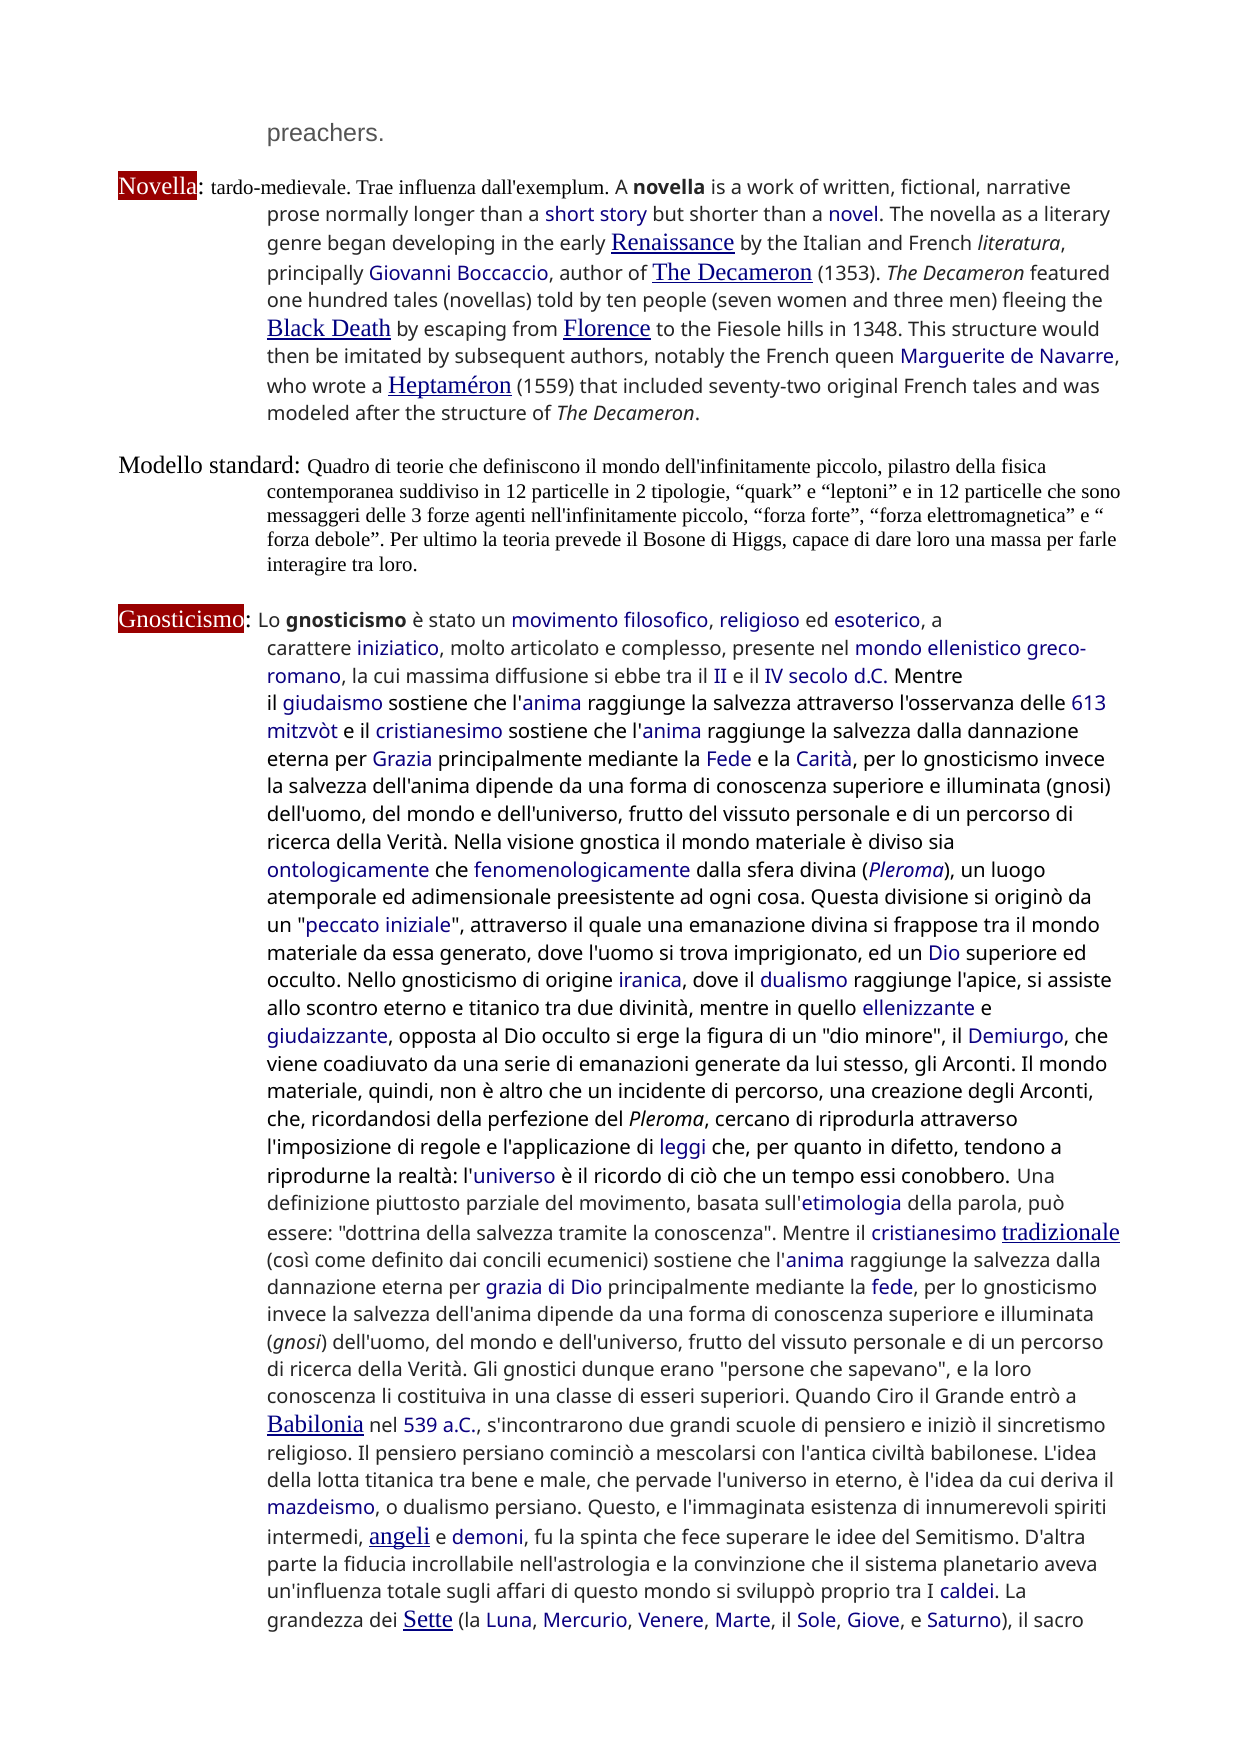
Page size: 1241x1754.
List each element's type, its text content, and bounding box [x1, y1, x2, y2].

text Modello standard: Quadro di teorie che definiscono il mondo dell'infinitamente piccolo, pilastro della fisica contemporanea suddiviso in 12 particelle in 2 tipologie, “quark” e “leptoni” e in 12 particelle che sono messaggeri delle 3 forze agenti nell'infinitamente piccolo, “forza forte”, “forza elettromagnetica” e “ forza debole”. Per ultimo la teoria prevede il Bosone di Higgs, capace di dare loro una massa per farle interagire tra loro. [118, 451, 1122, 576]
text Novella: tardo-medievale. Trae influenza dall'exemplum. A novella is a work of written, fictional, narrative prose normally longer than a short story but shorter than a novel. The novella as a literary genre began developing in the early Renaissance by the Italian and French literatura, principally Giovanni Boccaccio, author of The Decameron (1353). The Decameron featured one hundred tales (novellas) told by ten people (seven women and three men) fleeing the Black Death by escaping from Florence to the Fiesole hills in 1348. This structure would then be imitated by subsequent authors, notably the French queen Marguerite de Navarre, who wrote a Heptaméron (1559) that included seventy-two original French tales and was modeled after the structure of The Decameron. [118, 171, 1122, 426]
text preachers. [118, 118, 1122, 147]
text Gnosticismo: Lo gnosticismo è stato un movimento filosofico, religioso ed esoterico, a carattere iniziatico, molto articolato e complesso, presente nel mondo ellenistico greco-romano, la cui massima diffusione si ebbe tra il II e il IV secolo d.C. Mentre il giudaismo sostiene che l'anima raggiunge la salvezza attraverso l'osservanza delle 613 mitzvòt e il cristianesimo sostiene che l'anima raggiunge la salvezza dalla dannazione eterna per Grazia principalmente mediante la Fede e la Carità, per lo gnosticismo invece la salvezza dell'anima dipende da una forma di conoscenza superiore e illuminata (gnosi) dell'uomo, del mondo e dell'universo, frutto del vissuto personale e di un percorso di ricerca della Verità. Nella visione gnostica il mondo materiale è diviso sia ontologicamente che fenomenologicamente dalla sfera divina (Pleroma), un luogo atemporale ed adimensionale preesistente ad ogni cosa. Questa divisione si originò da un "peccato iniziale", attraverso il quale una emanazione divina si frappose tra il mondo materiale da essa generato, dove l'uomo si trova imprigionato, ed un Dio superiore ed occulto. Nello gnosticismo di origine iranica, dove il dualismo raggiunge l'apice, si assiste allo scontro eterno e titanico tra due divinità, mentre in quello ellenizzante e giudaizzante, opposta al Dio occulto si erge la figura di un "dio minore", il Demiurgo, che viene coadiuvato da una serie di emanazioni generate da lui stesso, gli Arconti. Il mondo materiale, quindi, non è altro che un incidente di percorso, una creazione degli Arconti, che, ricordandosi della perfezione del Pleroma, cercano di riprodurla attraverso l'imposizione di regole e l'applicazione di leggi che, per quanto in difetto, tendono a riprodurne la realtà: l'universo è il ricordo di ciò che un tempo essi conobbero. Una definizione piuttosto parziale del movimento, basata sull'etimologia della parola, può essere: "dottrina della salvezza tramite la conoscenza". Mentre il cristianesimo tradizionale (così come definito dai concili ecumenici) sostiene che l'anima raggiunge la salvezza dalla dannazione eterna per grazia di Dio principalmente mediante la fede, per lo gnosticismo invece la salvezza dell'anima dipende da una forma di conoscenza superiore e illuminata (gnosi) dell'uomo, del mondo e dell'universo, frutto del vissuto personale e di un percorso di ricerca della Verità. Gli gnostici dunque erano "persone che sapevano", e la loro conoscenza li costituiva in una classe di esseri superiori. Quando Ciro il Grande entrò a Babilonia nel 539 a.C., s'incontrarono due grandi scuole di pensiero e iniziò il sincretismo religioso. Il pensiero persiano cominciò a mescolarsi con l'antica civiltà babilonese. L'idea della lotta titanica tra bene e male, che pervade l'universo in eterno, è l'idea da cui deriva il mazdeismo, o dualismo persiano. Questo, e l'immaginata esistenza di innumerevoli spiriti intermedi, angeli e demoni, fu la spinta che fece superare le idee del Semitismo. D'altra parte la fiducia incrollabile nell'astrologia e la convinzione che il sistema planetario aveva un'influenza totale sugli affari di questo mondo si sviluppò proprio tra I caldei. La grandezza dei Sette (la Luna, Mercurio, Venere, Marte, il Sole, Giove, e Saturno), il sacro [118, 604, 1122, 1634]
